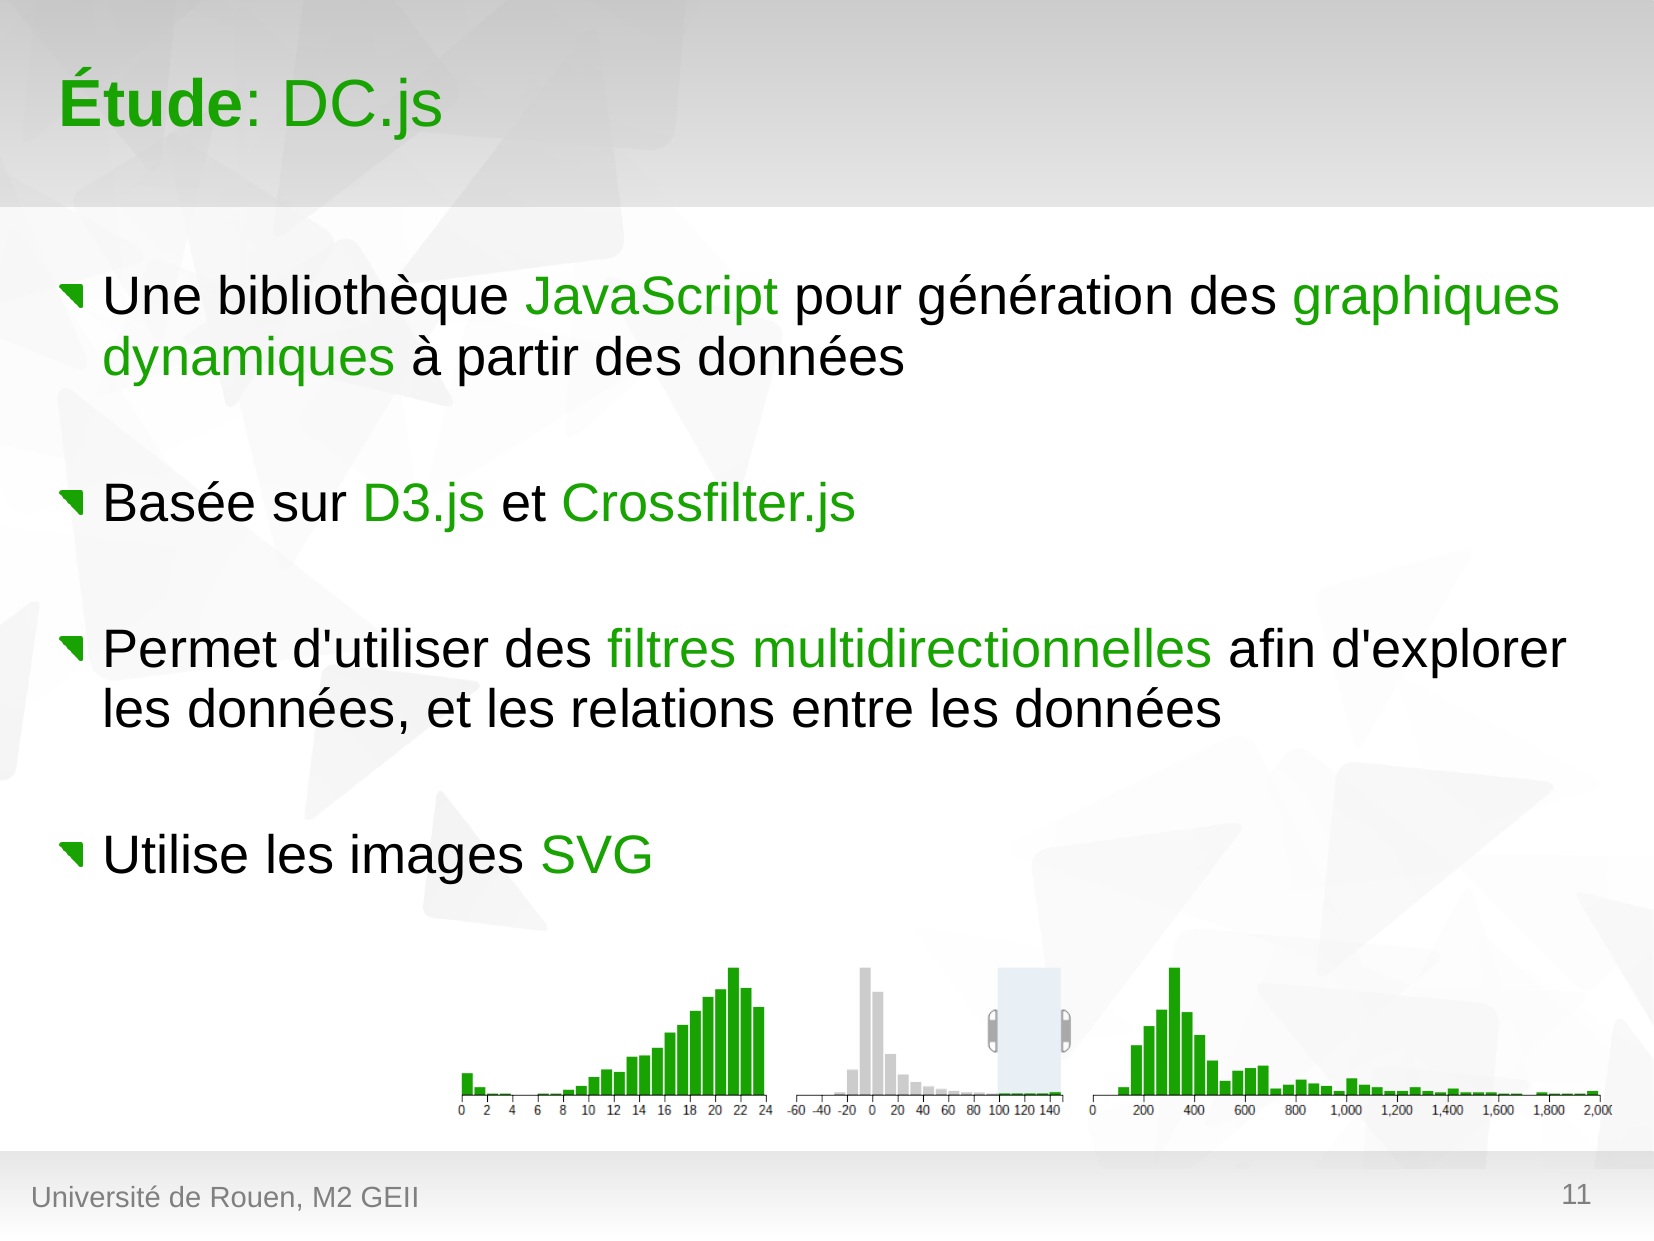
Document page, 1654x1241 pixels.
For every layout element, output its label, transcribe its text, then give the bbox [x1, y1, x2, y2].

picture [0, 0, 783, 931]
title Étude: DC.js [59, 29, 1595, 178]
list Une bibliothèque JavaScript pour génération des graphiques dynamiques à partir des données Basée sur D3.js et Crossfilter.js Permet d'utiliser des filtres multidirectionnelles afin d'explorer les données, et les relations entre les données Utilise les images SVG [59, 265, 1595, 986]
picture [449, 548, 1654, 1169]
